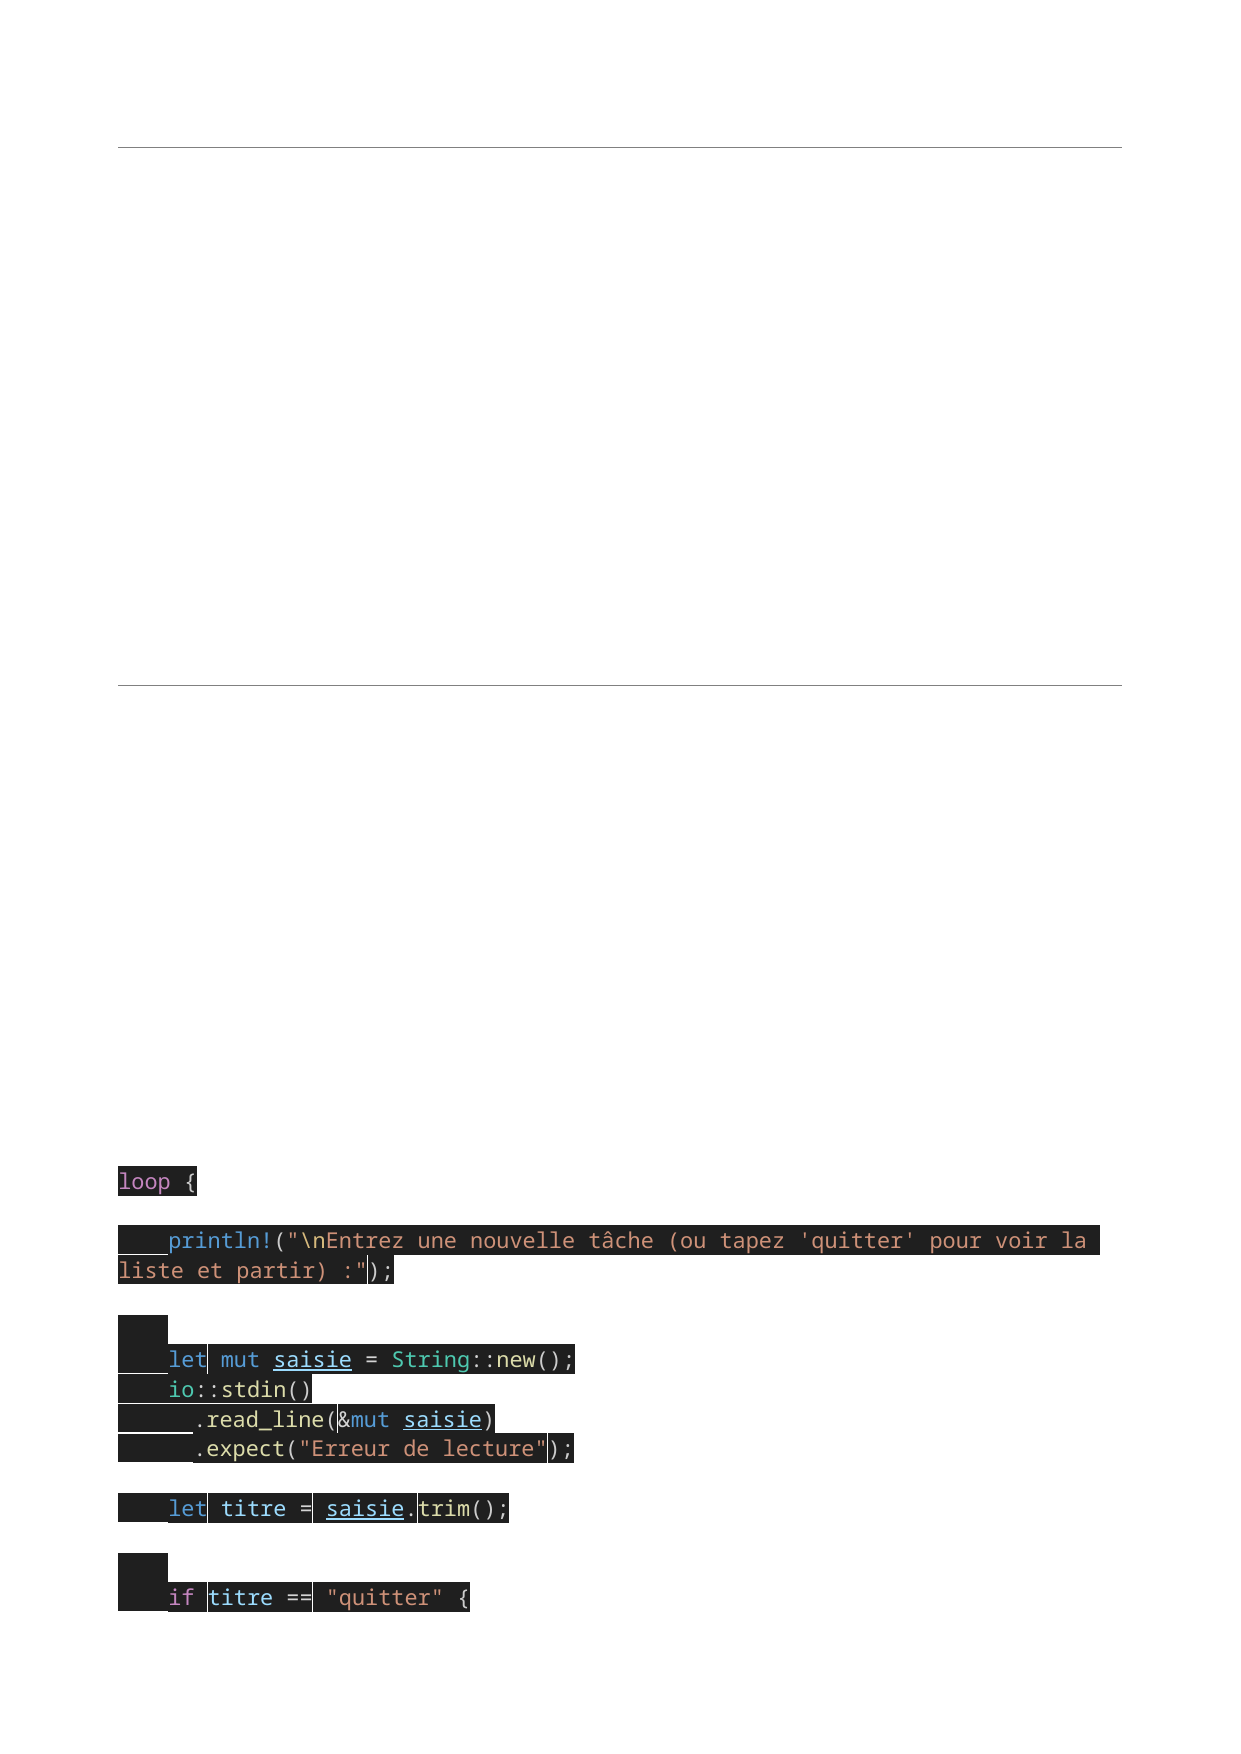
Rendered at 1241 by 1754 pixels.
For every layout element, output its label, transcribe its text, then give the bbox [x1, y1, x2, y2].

subtitle 9.2. Un seul propriétaire à la fois [118, 240, 1122, 273]
list Pourquoi ? Pour éviter que deux personnes essaient de modifier ou de supprimer la même mémoire en même temps (ce qui cause des crashs). [162, 561, 1122, 622]
text println!("\nEntrez une nouvelle tâche (ou tapez 'quitter' pour voir la liste et partir) :"); [118, 1225, 1122, 1284]
text let mut saisie = String::new(); [118, 1344, 1122, 1374]
list Conséquence : La mémoire sur la Heap est libérée immédiatement. [162, 1038, 1122, 1067]
text C'est la règle qui provoque le fameux Move qu'on a vu au point 8.2. [118, 303, 1122, 332]
text Exemple dans ta boucle loop : [118, 1101, 1122, 1132]
text .read_line(&mut saisie) [118, 1403, 1122, 1433]
text if titre == "quitter" { [118, 1582, 1122, 1612]
subtitle 9.3. Le Drop automatique [118, 778, 1122, 811]
list L'action : Si tu donnes titre à ta struct Task, titre perd ses droits. Il n'y a pas de "copropriété" en Rust par défaut. [162, 463, 1122, 527]
text C'est la magie de Rust. Contrairement au C où il faut faire free() manuellement, Rust s'en occupe tout seul. [118, 841, 1122, 904]
text io::stdin() [118, 1374, 1122, 1403]
list Le Scope (Portée) : Quand une variable sort de l'accolade } où elle a été créée, Rust appelle automatiquement une fonction invisible nommée drop. [162, 938, 1122, 1004]
list Le concept : On ne peut pas avoir deux variables qui possèdent la même String sur la Heap. [162, 365, 1122, 429]
text .expect("Erreur de lecture"); [118, 1433, 1122, 1463]
text let titre = saisie.trim(); [118, 1493, 1122, 1523]
text loop { [118, 1166, 1122, 1196]
